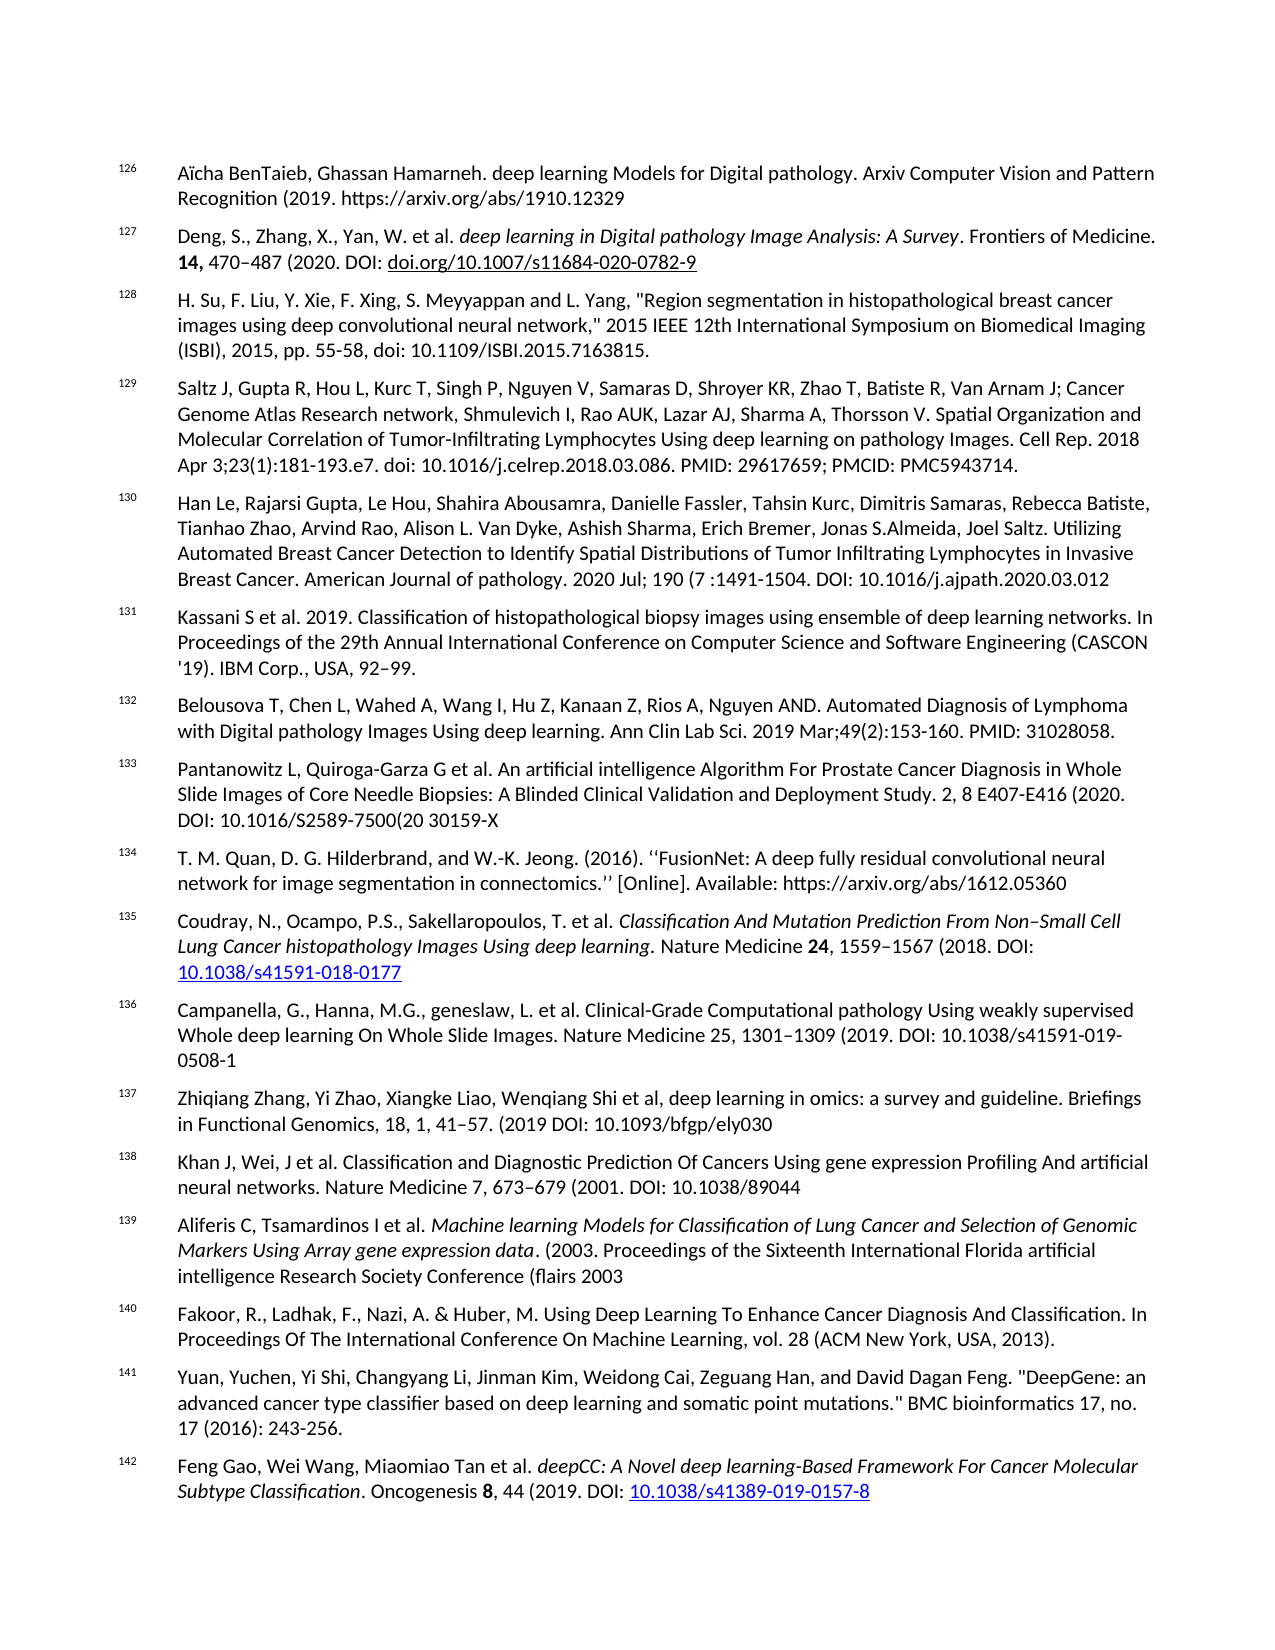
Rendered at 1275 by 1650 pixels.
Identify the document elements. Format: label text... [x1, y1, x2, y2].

text Deng, S., Zhang, X., Yan, W. et al. deep learning in Digital pathology Image Analysis: A Survey. Frontiers of Medicine. 14, 470–487 (2020. DOI: doi.org/10.1007/s11684-020-0782-9 [118, 223, 1157, 274]
text Aïcha BenTaieb, Ghassan Hamarneh. deep learning Models for Digital pathology. Arxiv Computer Vision and Pattern Recognition (2019. https://arxiv.org/abs/1910.12329 [118, 160, 1157, 211]
text Campanella, G., Hanna, M.G., geneslaw, L. et al. Clinical-Grade Computational pathology Using weakly supervised Whole deep learning On Whole Slide Images. Nature Medicine 25, 1301–1309 (2019. DOI: 10.1038/s41591-019-0508-1 [118, 997, 1157, 1073]
text Han Le, Rajarsi Gupta, Le Hou, Shahira Abousamra, Danielle Fassler, Tahsin Kurc, Dimitris Samaras, Rebecca Batiste, Tianhao Zhao, Arvind Rao, Alison L. Van Dyke, Ashish Sharma, Erich Bremer, Jonas S.Almeida, Joel Saltz. Utilizing Automated Breast Cancer Detection to Identify Spatial Distributions of Tumor Infiltrating Lymphocytes in Invasive Breast Cancer. American Journal of pathology. 2020 Jul; 190 (7 :1491-1504. DOI: 10.1016/j.ajpath.2020.03.012 [118, 490, 1157, 591]
text Khan J, Wei, J et al. Classification and Diagnostic Prediction Of Cancers Using gene expression Profiling And artificial neural networks. Nature Medicine 7, 673–679 (2001. DOI: 10.1038/89044 [118, 1149, 1157, 1200]
text Fakoor, R., Ladhak, F., Nazi, A. & Huber, M. Using Deep Learning To Enhance Cancer Diagnosis And Classification. In Proceedings Of The International Conference On Machine Learning, vol. 28 (ACM New York, USA, 2013). [118, 1301, 1157, 1352]
text T. M. Quan, D. G. Hilderbrand, and W.-K. Jeong. (2016). ‘‘FusionNet: A deep fully residual convolutional neural network for image segmentation in connectomics.’’ [Online]. Available: https://arxiv.org/abs/1612.05360 [118, 845, 1157, 896]
text Belousova T, Chen L, Wahed A, Wang I, Hu Z, Kanaan Z, Rios A, Nguyen AND. Automated Diagnosis of Lymphoma with Digital pathology Images Using deep learning. Ann Clin Lab Sci. 2019 Mar;49(2):153-160. PMID: 31028058. [118, 693, 1157, 743]
text Aliferis C, Tsamardinos I et al. Machine learning Models for Classification of Lung Cancer and Selection of Genomic Markers Using Array gene expression data. (2003. Proceedings of the Sixteenth International Florida artificial intelligence Research Society Conference (flairs 2003 [118, 1212, 1157, 1288]
text H. Su, F. Liu, Y. Xie, F. Xing, S. Meyyappan and L. Yang, "Region segmentation in histopathological breast cancer images using deep convolutional neural network," 2015 IEEE 12th International Symposium on Biomedical Imaging (ISBI), 2015, pp. 55-58, doi: 10.1109/ISBI.2015.7163815. [118, 287, 1157, 363]
text Feng Gao, Wei Wang, Miaomiao Tan et al. deepCC: A Novel deep learning-Based Framework For Cancer Molecular Subtype Classification. Oncogenesis 8, 44 (2019. DOI: 10.1038/s41389-019-0157-8 [118, 1453, 1157, 1504]
text Saltz J, Gupta R, Hou L, Kurc T, Singh P, Nguyen V, Samaras D, Shroyer KR, Zhao T, Batiste R, Van Arnam J; Cancer Genome Atlas Research network, Shmulevich I, Rao AUK, Lazar AJ, Sharma A, Thorsson V. Spatial Organization and Molecular Correlation of Tumor-Infiltrating Lymphocytes Using deep learning on pathology Images. Cell Rep. 2018 Apr 3;23(1):181-193.e7. doi: 10.1016/j.celrep.2018.03.086. PMID: 29617659; PMCID: PMC5943714. [118, 376, 1157, 477]
text Kassani S et al. 2019. Classification of histopathological biopsy images using ensemble of deep learning networks. In Proceedings of the 29th Annual International Conference on Computer Science and Software Engineering (CASCON '19). IBM Corp., USA, 92–99. [118, 604, 1157, 680]
text Pantanowitz L, Quiroga-Garza G et al. An artificial intelligence Algorithm For Prostate Cancer Diagnosis in Whole Slide Images of Core Needle Biopsies: A Blinded Clinical Validation and Deployment Study. 2, 8 E407-E416 (2020. DOI: 10.1016/S2589-7500(20 30159-X [118, 756, 1157, 832]
text Coudray, N., Ocampo, P.S., Sakellaropoulos, T. et al. Classification And Mutation Prediction From Non–Small Cell Lung Cancer histopathology Images Using deep learning. Nature Medicine 24, 1559–1567 (2018. DOI: 10.1038/s41591-018-0177 [118, 908, 1157, 984]
text Yuan, Yuchen, Yi Shi, Changyang Li, Jinman Kim, Weidong Cai, Zeguang Han, and David Dagan Feng. "DeepGene: an advanced cancer type classifier based on deep learning and somatic point mutations." BMC bioinformatics 17, no. 17 (2016): 243-256. [118, 1364, 1157, 1441]
text Zhiqiang Zhang, Yi Zhao, Xiangke Liao, Wenqiang Shi et al, deep learning in omics: a survey and guideline. Briefings in Functional Genomics, 18, 1, 41–57. (2019 DOI: 10.1093/bfgp/ely030 [118, 1086, 1157, 1136]
